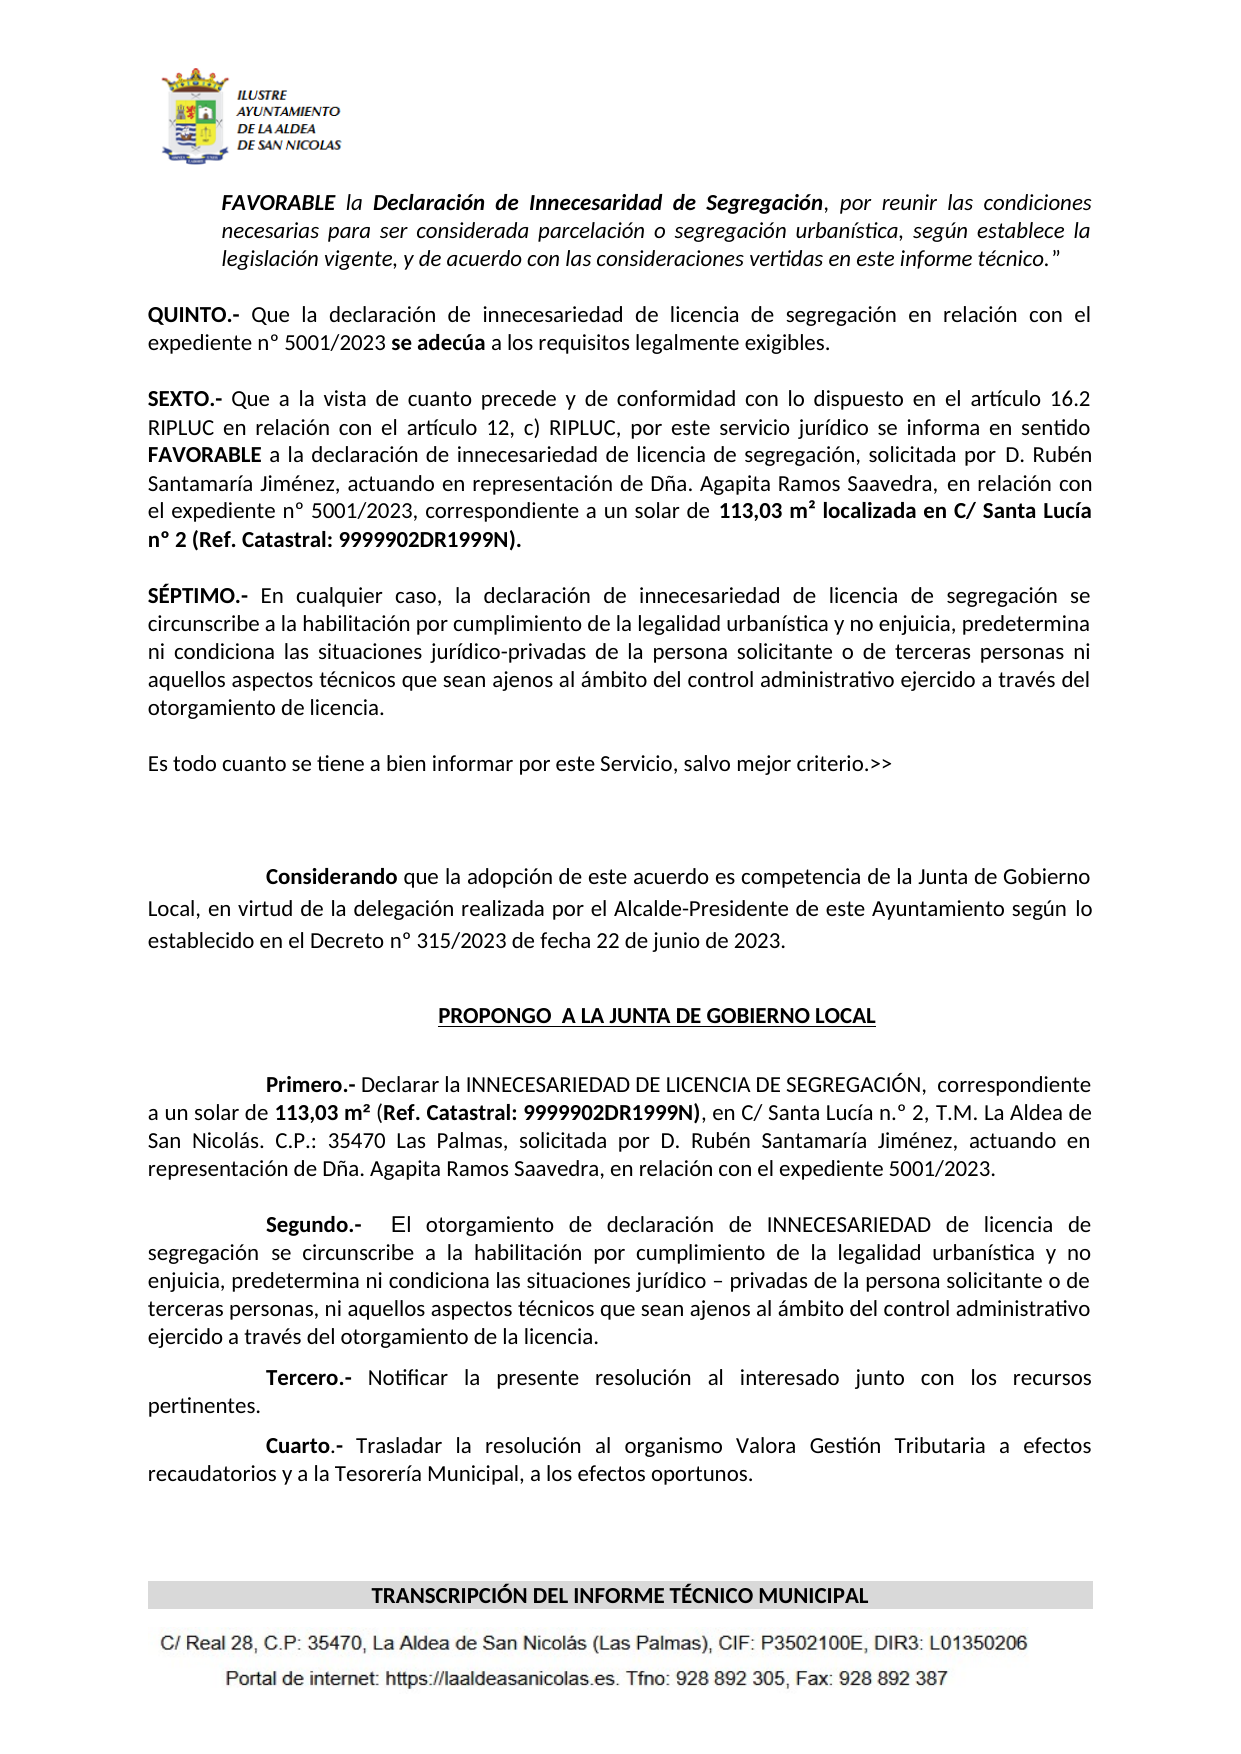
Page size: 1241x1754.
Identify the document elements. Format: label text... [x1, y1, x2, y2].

text Es todo cuanto se tiene a bien informar por este Servicio, salvo mejor criterio.>> [148, 749, 1093, 777]
text Cuarto.- Trasladar la resolución al organismo Valora Gestión Tributaria a efectos recaudatorios y a la Tesorería Municipal, a los efectos oportunos. [148, 1431, 1093, 1487]
text Primero.- Declarar la INNECESARIEDAD DE LICENCIA DE SEGREGACIÓN, correspondiente a un solar de 113,03 m² (Ref. Catastral: 9999902DR1999N), en C/ Santa Lucía n.º 2, T.M. La Aldea de San Nicolás. C.P.: 35470 Las Palmas, solicitada por D. Rubén Santamaría Jiménez, actuando en representación de Dña. Agapita Ramos Saavedra, en relación con el expediente 5001/2023. [148, 1070, 1093, 1182]
picture [149, 1627, 1034, 1694]
text TRANSCRIPCIÓN DEL INFORME TÉCNICO MUNICIPAL [148, 1581, 1093, 1609]
text SEXTO.- Que a la vista de cuanto precede y de conformidad con lo dispuesto en el artículo 16.2 RIPLUC en relación con el artículo 12, c) RIPLUC, por este servicio jurídico se informa en sentido FAVORABLE a la declaración de innecesariedad de licencia de segregación, solicitada por D. Rubén Santamaría Jiménez, actuando en representación de Dña. Agapita Ramos Saavedra, en relación con el expediente nº 5001/2023, correspondiente a un solar de 113,03 m² localizada en C/ Santa Lucía nº 2 (Ref. Catastral: 9999902DR1999N). [148, 384, 1093, 553]
text Considerando que la adopción de este acuerdo es competencia de la Junta de Gobierno Local, en virtud de la delegación realizada por el Alcalde-Presidente de este Ayuntamiento según lo establecido en el Decreto nº 315/2023 de fecha 22 de junio de 2023. [148, 862, 1093, 954]
picture [148, 60, 357, 172]
text Segundo.- El otorgamiento de declaración de INNECESARIEDAD de licencia de segregación se circunscribe a la habilitación por cumplimiento de la legalidad urbanística y no enjuicia, predetermina ni condiciona las situaciones jurídico – privadas de la persona solicitante o de terceras personas, ni aquellos aspectos técnicos que sean ajenos al ámbito del control administrativo ejercido a través del otorgamiento de la licencia. [148, 1210, 1093, 1350]
text Tercero.- Notificar la presente resolución al interesado junto con los recursos pertinentes. [148, 1363, 1093, 1419]
text SÉPTIMO.- En cualquier caso, la declaración de innecesariedad de licencia de segregación se circunscribe a la habilitación por cumplimiento de la legalidad urbanística y no enjuicia, predetermina ni condiciona las situaciones jurídico-privadas de la persona solicitante o de terceras personas ni aquellos aspectos técnicos que sean ajenos al ámbito del control administrativo ejercido a través del otorgamiento de licencia. [148, 581, 1093, 721]
text FAVORABLE la Declaración de Innecesaridad de Segregación, por reunir las condiciones necesarias para ser considerada parcelación o segregación urbanística, según establece la legislación vigente, y de acuerdo con las consideraciones vertidas en este informe técnico.” [221, 188, 1093, 272]
text PROPONGO A LA JUNTA DE GOBIERNO LOCAL [148, 1001, 1093, 1029]
text QUINTO.- Que la declaración de innecesariedad de licencia de segregación en relación con el expediente nº 5001/2023 se adecúa a los requisitos legalmente exigibles. [148, 301, 1093, 357]
